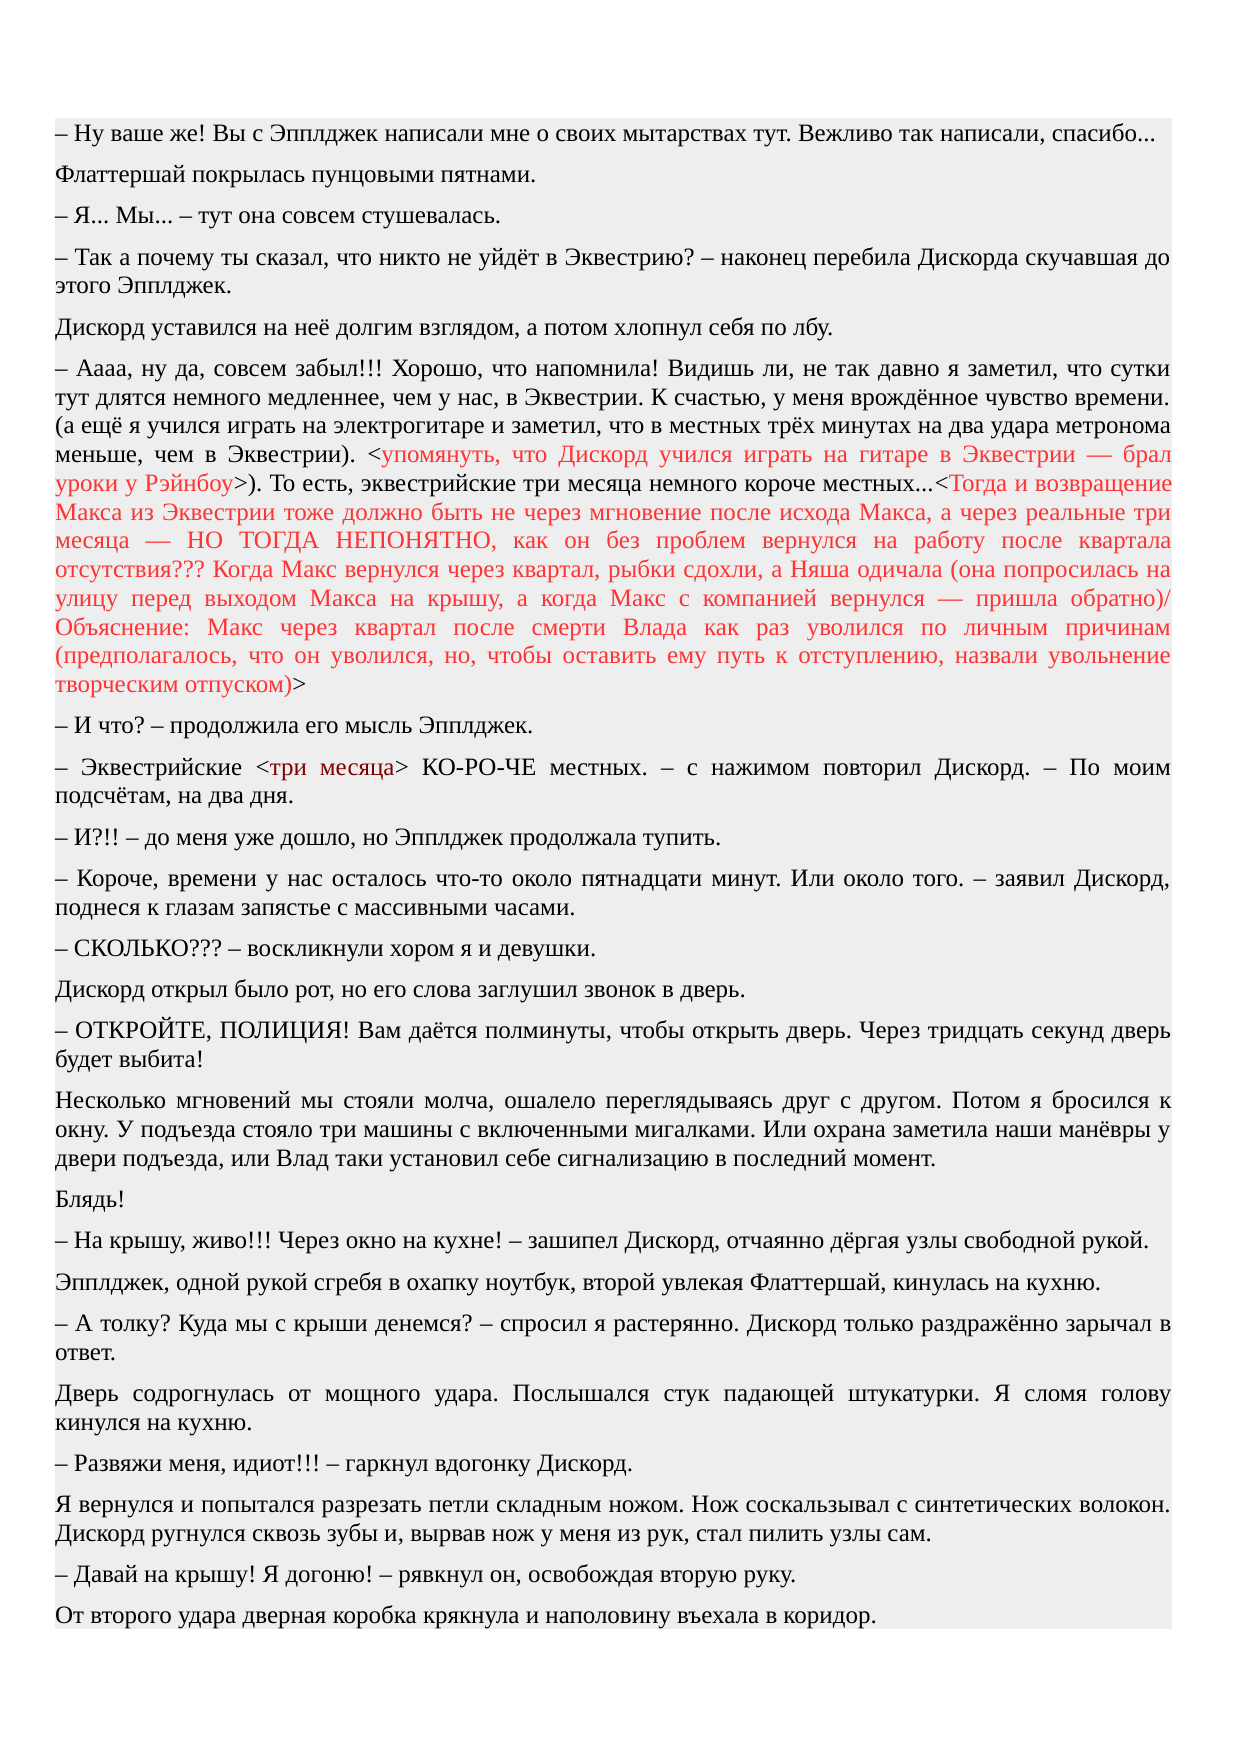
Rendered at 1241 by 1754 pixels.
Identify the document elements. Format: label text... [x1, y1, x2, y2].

text – На крышу, живо!!! Через окно на кухне! – зашипел Дискорд, отчаянно дёргая узлы свободной рукой. [55, 1226, 1172, 1254]
text – Короче, времени у нас осталось что-то около пятнадцати минут. Или около того. – заявил Дискорд, поднеся к глазам запястье с массивными часами. [55, 863, 1172, 921]
text – ОТКРОЙТЕ, ПОЛИЦИЯ! Вам даётся полминуты, чтобы открыть дверь. Через тридцать секунд дверь будет выбита! [55, 1016, 1172, 1073]
text – А толку? Куда мы с крыши денемся? – спросил я растерянно. Дискорд только раздражённо зарычал в ответ. [55, 1308, 1172, 1366]
text Дискорд открыл было рот, но его слова заглушил звонок в дверь. [55, 974, 1172, 1003]
text – Давай на крышу! Я догоню! – рявкнул он, освобождая вторую руку. [55, 1559, 1172, 1588]
text – Я... Мы... – тут она совсем стушевалась. [55, 201, 1172, 229]
text – СКОЛЬКО??? – воскликнули хором я и девушки. [55, 933, 1172, 962]
text Несколько мгновений мы стояли молча, ошалело переглядываясь друг с другом. Потом я бросился к окну. У подъезда стояло три машины с включенными мигалками. Или охрана заметила наши манёвры у двери подъезда, или Влад таки установил себе сигнализацию в последний момент. [55, 1086, 1172, 1172]
text От второго удара дверная коробка крякнула и наполовину въехала в коридор. [55, 1601, 1172, 1629]
text – Аааа, ну да, совсем забыл!!! Хорошо, что напомнила! Видишь ли, не так давно я заметил, что сутки тут длятся немного медленнее, чем у нас, в Эквестрии. К счастью, у меня врождённое чувство времени. (а ещё я учился играть на электрогитаре и заметил, что в местных трёх минутах на два удара метронома меньше, чем в Эквестрии). <упомянуть, что Дискорд учился играть на гитаре в Эквестрии — брал уроки у Рэйнбоу>). То есть, эквестрийские три месяца немного короче местных...<Тогда и возвращение Макса из Эквестрии тоже должно быть не через мгновение после исхода Макса, а через реальные три месяца — НО ТОГДА НЕПОНЯТНО, как он без проблем вернулся на работу после квартала отсутствия??? Когда Макс вернулся через квартал, рыбки сдохли, а Няша одичала (она попросилась на улицу перед выходом Макса на крышу, а когда Макс с компанией вернулся — пришла обратно)/ Объяснение: Макс через квартал после смерти Влада как раз уволился по личным причинам (предполагалось, что он уволился, но, чтобы оставить ему путь к отступлению, назвали увольнение творческим отпуском)> [55, 353, 1172, 698]
text – Ну ваше же! Вы с Эпплджек написали мне о своих мытарствах тут. Вежливо так написали, спасибо... [55, 118, 1172, 147]
text – И?!! – до меня уже дошло, но Эпплджек продолжала тупить. [55, 822, 1172, 851]
text Дверь содрогнулась от мощного удара. Послышался стук падающей штукатурки. Я сломя голову кинулся на кухню. [55, 1378, 1172, 1436]
text – Так а почему ты сказал, что никто не уйдёт в Эквестрию? – наконец перебила Дискорда скучавшая до этого Эпплджек. [55, 242, 1172, 299]
text Эпплджек, одной рукой сгребя в охапку ноутбук, второй увлекая Флаттершай, кинулась на кухню. [55, 1267, 1172, 1296]
text – Эквестрийские <три месяца> КО-РО-ЧЕ местных. – с нажимом повторил Дискорд. – По моим подсчётам, на два дня. [55, 752, 1172, 809]
text Я вернулся и попытался разрезать петли складным ножом. Нож соскальзывал с синтетических волокон. Дискорд ругнулся сквозь зубы и, вырвав нож у меня из рук, стал пилить узлы сам. [55, 1489, 1172, 1547]
text Блядь! [55, 1184, 1172, 1213]
text Флаттершай покрылась пунцовыми пятнами. [55, 159, 1172, 188]
text – Развяжи меня, идиот!!! – гаркнул вдогонку Дискорд. [55, 1448, 1172, 1477]
text Дискорд уставился на неё долгим взглядом, а потом хлопнул себя по лбу. [55, 312, 1172, 341]
text – И что? – продолжила его мысль Эпплджек. [55, 711, 1172, 739]
